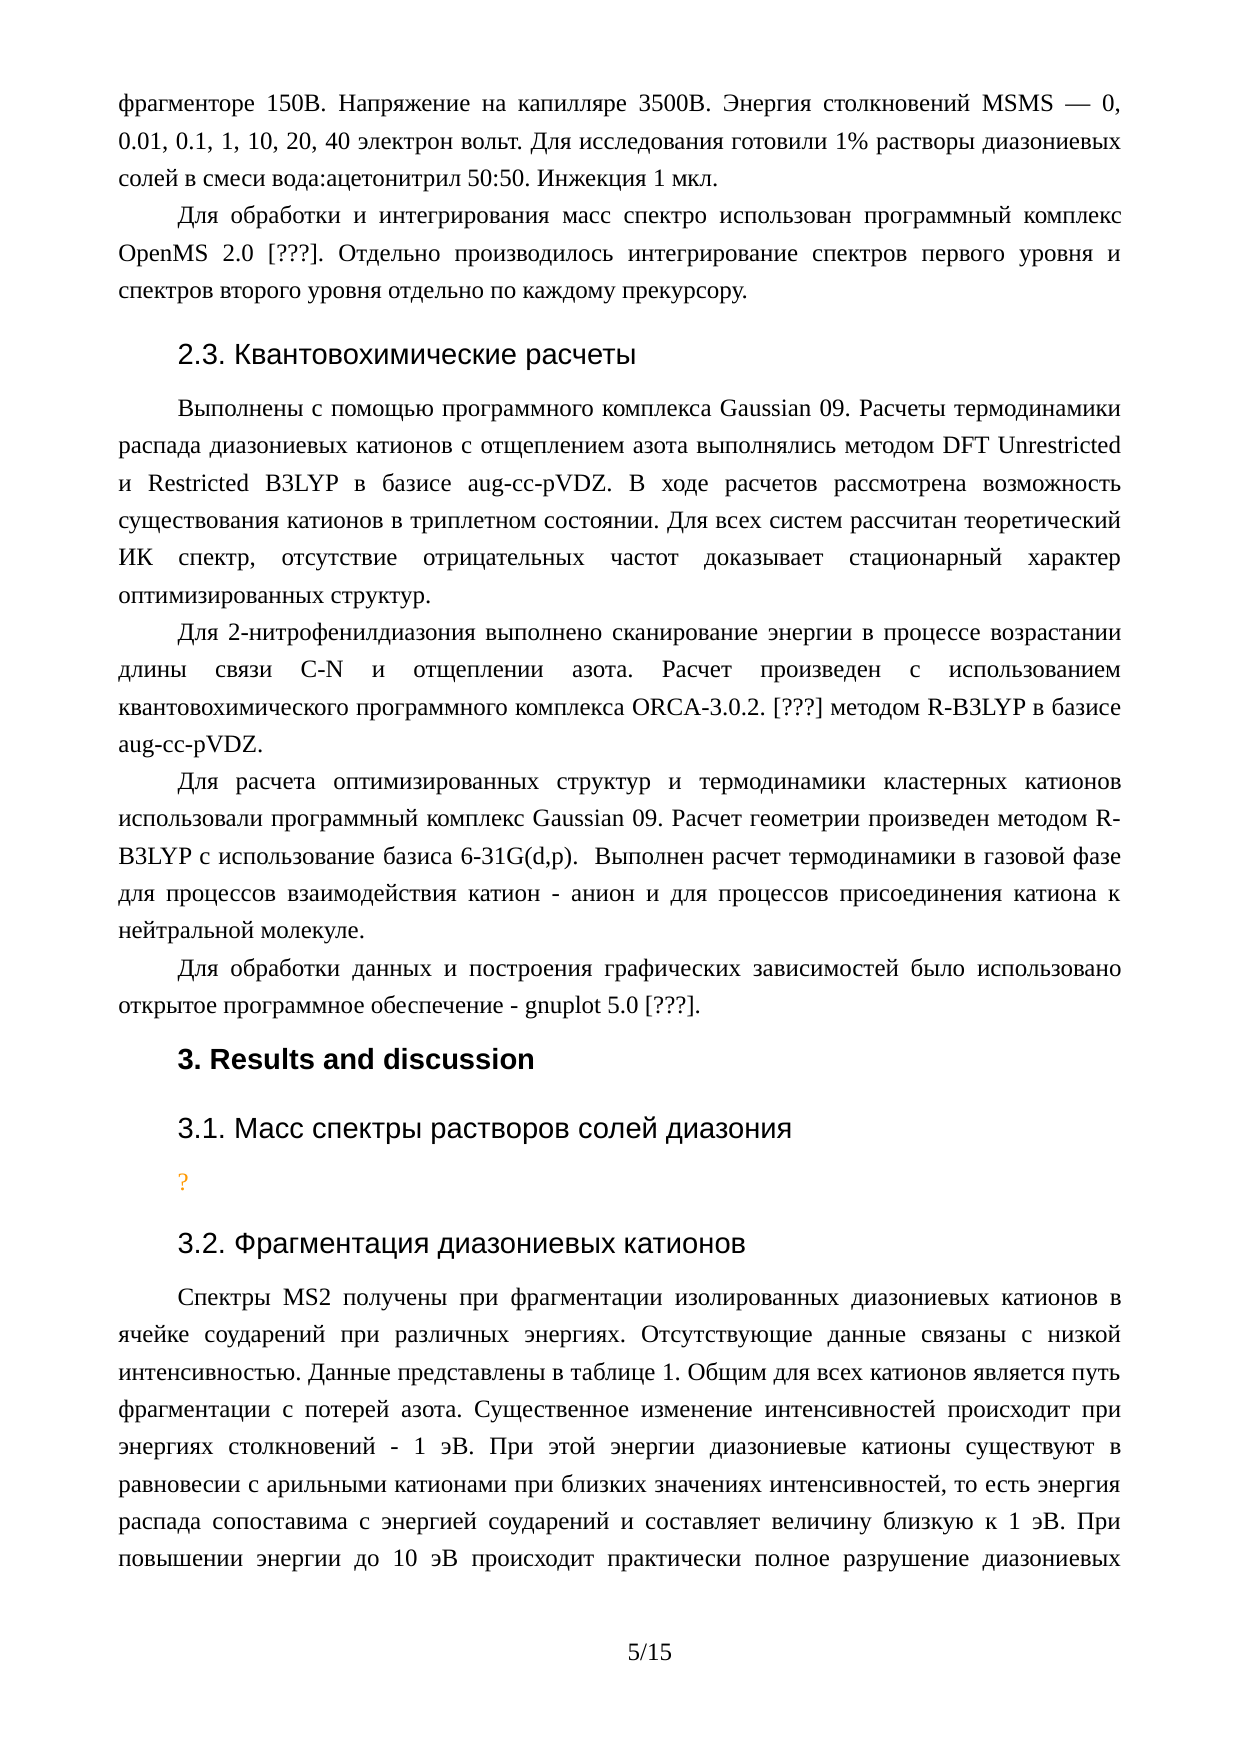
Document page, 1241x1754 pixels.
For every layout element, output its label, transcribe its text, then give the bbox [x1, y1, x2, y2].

text Спектры MS2 получены при фрагментации изолированных диазониевых катионов в ячейке соударений при различных энергиях. Отсутствующие данные связаны с низкой интенсивностью. Данные представлены в таблице 1. Общим для всех катионов является путь фрагментации с потерей азота. Существенное изменение интенсивностей происходит при энергиях столкновений - 1 эВ. При этой энергии диазониевые катионы существуют в равновесии с арильными катионами при близких значениях интенсивностей, то есть энергия распада сопоставима с энергией соударений и составляет величину близкую к 1 эВ. При повышении энергии до 10 эВ происходит практически полное разрушение диазониевых [118, 1282, 1122, 1572]
text фрагменторе 150В. Напряжение на капилляре 3500В. Энергия столкновений MSMS — 0, 0.01, 0.1, 1, 10, 20, 40 электрон вольт. Для исследования готовили 1% растворы диазониевых солей в смеси вода:ацетонитрил 50:50. Инжекция 1 мкл. [118, 88, 1122, 192]
text Для обработки и интегрирования масс спектро использован программный комплекс OpenMS 2.0 [???]. Отдельно производилось интегрирование спектров первого уровня и спектров второго уровня отдельно по каждому прекурсору. [118, 200, 1122, 304]
subtitle 3.2. Фрагментация диазониевых катионов [177, 1226, 1122, 1260]
list Для обработки данных и построения графических зависимостей было использовано открытое программное обеспечение - gnuplot 5.0 [???]. [118, 953, 1122, 1019]
list Для расчета оптимизированных структур и термодинамики кластерных катионов использовали программный комплекс Gaussian 09. Расчет геометрии произведен методом R-B3LYP с использование базиса 6-31G(d,p). Выполнен расчет термодинамики в газовой фазе для процессов взаимодействия катион - анион и для процессов присоединения катиона к нейтральной молекуле. [118, 766, 1122, 944]
text ? [118, 1167, 1122, 1195]
subtitle 2.3. Квантовохимические расчеты [177, 337, 1122, 371]
list Выполнены с помощью программного комплекса Gaussian 09. Расчеты термодинамики распада диазониевых катионов с отщеплением азота выполнялись методом DFT Unrestricted и Restricted B3LYP в базисе aug-cc-pVDZ. В ходе расчетов рассмотрена возможность существования катионов в триплетном состоянии. Для всех систем рассчитан теоретический ИК спектр, отсутствие отрицательных частот доказывает стационарный характер оптимизированных структур. [118, 393, 1122, 608]
list Для 2-нитрофенилдиазония выполнено сканирование энергии в процессе возрастании длины связи C-N и отщеплении азота. Расчет произведен с использованием квантовохимического программного комплекса ORCA-3.0.2. [???] методом R-B3LYP в базисе aug-cc-pVDZ. [118, 617, 1122, 758]
subtitle 3.1. Масс спектры растворов солей диазония [177, 1111, 1122, 1144]
subtitle 3. Results and discussion [118, 1042, 1122, 1076]
